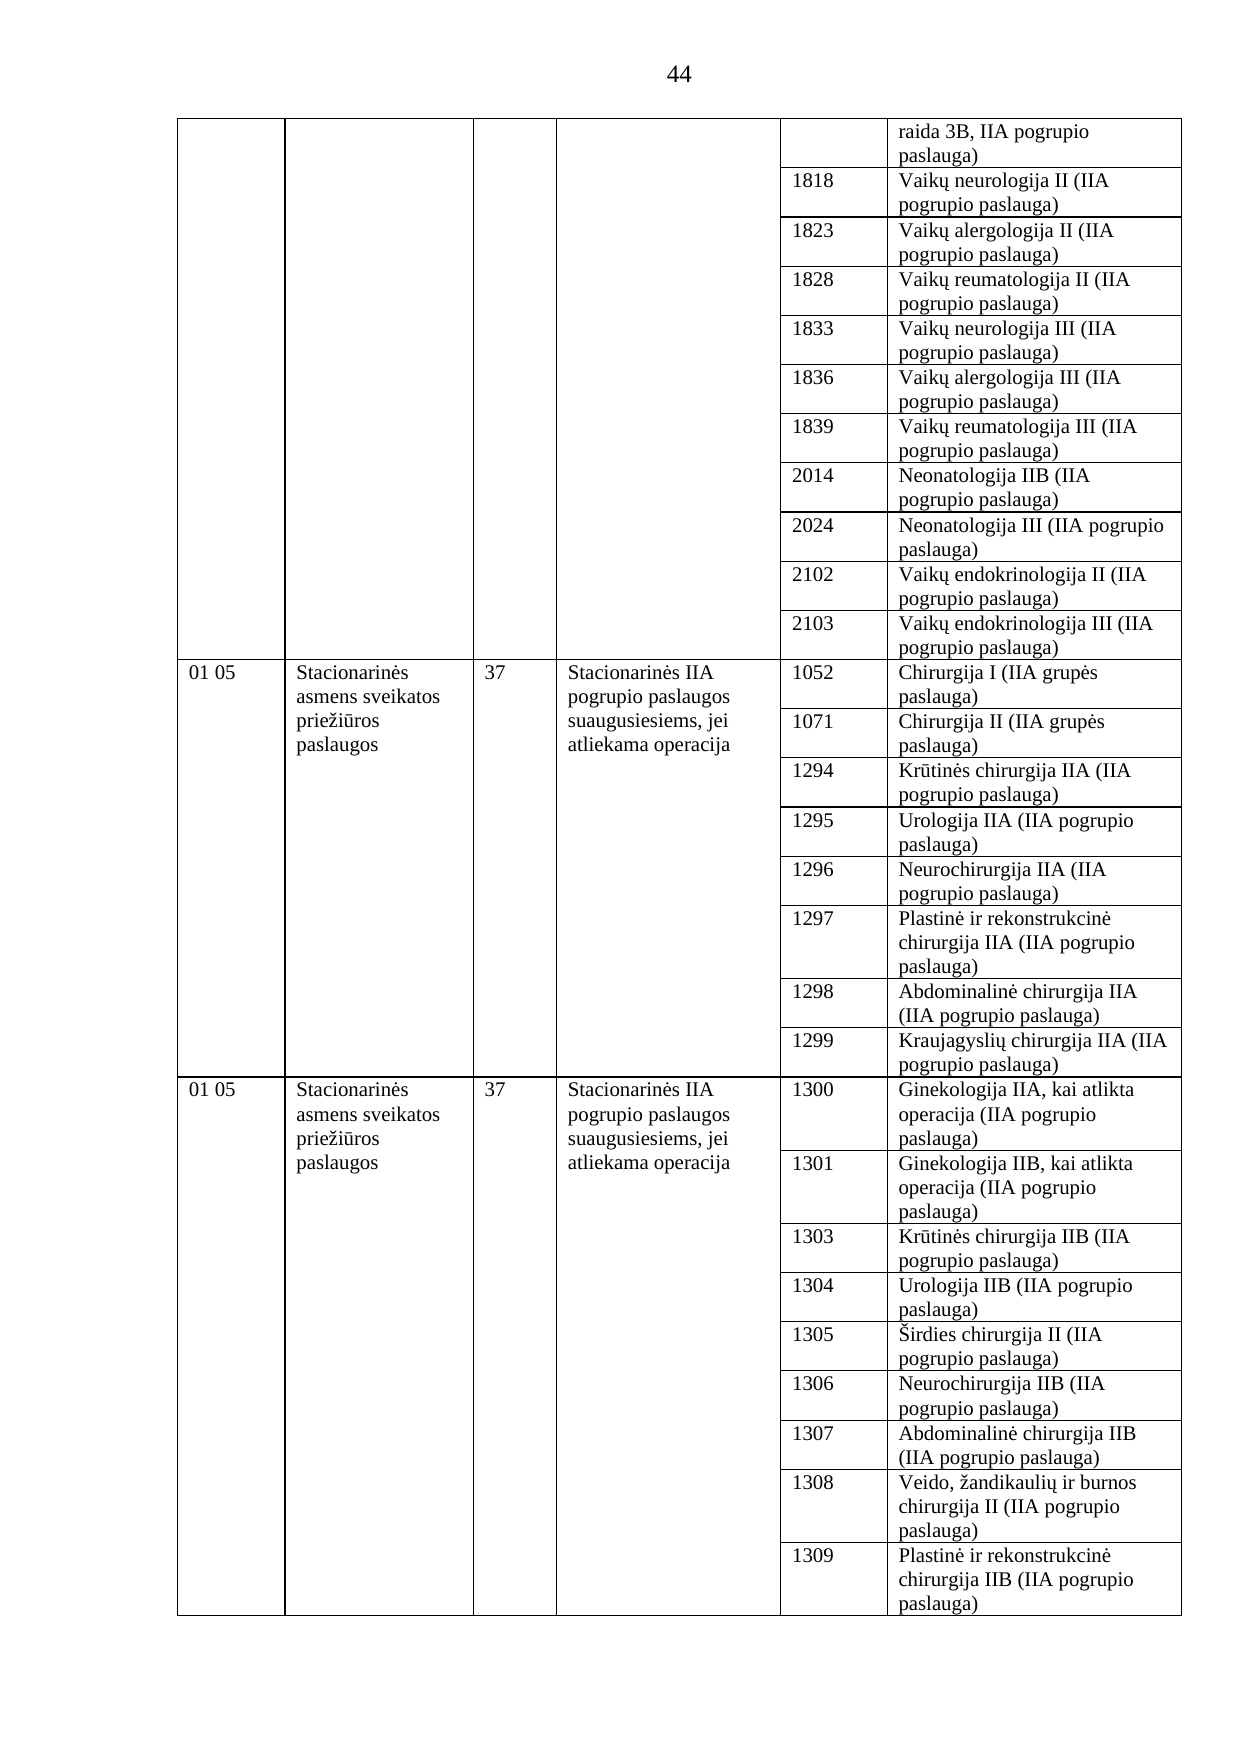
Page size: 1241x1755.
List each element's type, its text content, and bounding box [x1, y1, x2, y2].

table_cell Urologija IIB (IIA pogrupio paslauga) [888, 1273, 1181, 1321]
table_cell Krūtinės chirurgija IIB (IIA pogrupio paslauga) [888, 1224, 1181, 1272]
table_cell 01 05 [178, 660, 284, 1076]
table_cell Chirurgija II (IIA grupės paslauga) [888, 709, 1181, 757]
table_cell [474, 119, 556, 659]
table_cell Stacionarinės asmens sveikatos priežiūros paslaugos [286, 1078, 473, 1615]
table_cell 2102 [781, 562, 887, 610]
table_cell 2014 [781, 463, 887, 511]
table_cell 1052 [781, 660, 887, 708]
table_cell Neonatologija IIB (IIA pogrupio paslauga) [888, 463, 1181, 511]
table_cell 2024 [781, 513, 887, 561]
table_cell Vaikų reumatologija II (IIA pogrupio paslauga) [888, 267, 1181, 315]
table_cell 1298 [781, 979, 887, 1027]
table_cell Stacionarinės IIA pogrupio paslaugos suaugusiesiems, jei atliekama operacija [557, 660, 780, 1076]
table_cell Vaikų alergologija III (IIA pogrupio paslauga) [888, 365, 1181, 413]
table_cell Neurochirurgija IIB (IIA pogrupio paslauga) [888, 1371, 1181, 1419]
table_cell Plastinė ir rekonstrukcinė chirurgija IIB (IIA pogrupio paslauga) [888, 1543, 1181, 1615]
table_cell 1297 [781, 906, 887, 978]
table_cell Neurochirurgija IIA (IIA pogrupio paslauga) [888, 857, 1181, 905]
table_cell Ginekologija IIB, kai atlikta operacija (IIA pogrupio paslauga) [888, 1151, 1181, 1223]
table_cell Stacionarinės asmens sveikatos priežiūros paslaugos [286, 660, 473, 1076]
table_cell [178, 119, 284, 659]
table_cell 1300 [781, 1078, 887, 1149]
table_cell 1823 [781, 218, 887, 266]
table_cell Chirurgija I (IIA grupės paslauga) [888, 660, 1181, 708]
table_cell 1301 [781, 1151, 887, 1223]
table_cell 1304 [781, 1273, 887, 1321]
table_cell Stacionarinės IIA pogrupio paslaugos suaugusiesiems, jei atliekama operacija [557, 1078, 780, 1615]
table_cell Vaikų endokrinologija II (IIA pogrupio paslauga) [888, 562, 1181, 610]
table_cell Vaikų neurologija II (IIA pogrupio paslauga) [888, 168, 1181, 216]
table_cell Kraujagyslių chirurgija IIA (IIA pogrupio paslauga) [888, 1028, 1181, 1076]
table_cell 1296 [781, 857, 887, 905]
table_cell Vaikų reumatologija III (IIA pogrupio paslauga) [888, 414, 1181, 462]
table_cell Neonatologija III (IIA pogrupio paslauga) [888, 513, 1181, 561]
table_cell 1307 [781, 1421, 887, 1469]
table_cell raida 3B, IIA pogrupio paslauga) [888, 119, 1181, 167]
table_cell Abdominalinė chirurgija IIA (IIA pogrupio paslauga) [888, 979, 1181, 1027]
table_cell 01 05 [178, 1078, 284, 1615]
table_cell Vaikų endokrinologija III (IIA pogrupio paslauga) [888, 611, 1181, 659]
table_cell 1308 [781, 1470, 887, 1542]
table_cell Vaikų neurologija III (IIA pogrupio paslauga) [888, 316, 1181, 364]
table_cell 37 [474, 660, 556, 1076]
table_cell 37 [474, 1078, 556, 1615]
table_cell 1295 [781, 808, 887, 856]
table_cell Abdominalinė chirurgija IIB (IIA pogrupio paslauga) [888, 1421, 1181, 1469]
table_cell 1303 [781, 1224, 887, 1272]
table_cell Ginekologija IIA, kai atlikta operacija (IIA pogrupio paslauga) [888, 1078, 1181, 1149]
table_cell 1294 [781, 758, 887, 806]
table_cell 1299 [781, 1028, 887, 1076]
table_cell Krūtinės chirurgija IIA (IIA pogrupio paslauga) [888, 758, 1181, 806]
table_cell 1833 [781, 316, 887, 364]
table_cell 1828 [781, 267, 887, 315]
table_cell [557, 119, 780, 659]
table_cell [286, 119, 473, 659]
table_cell Urologija IIA (IIA pogrupio paslauga) [888, 808, 1181, 856]
table_cell Plastinė ir rekonstrukcinė chirurgija IIA (IIA pogrupio paslauga) [888, 906, 1181, 978]
table_cell 1818 [781, 168, 887, 216]
table_cell 1309 [781, 1543, 887, 1615]
table_cell 1836 [781, 365, 887, 413]
table_cell Vaikų alergologija II (IIA pogrupio paslauga) [888, 218, 1181, 266]
table_cell Veido, žandikaulių ir burnos chirurgija II (IIA pogrupio paslauga) [888, 1470, 1181, 1542]
table_cell 1071 [781, 709, 887, 757]
table_cell 1305 [781, 1322, 887, 1370]
table_cell [781, 119, 887, 167]
table_cell 1306 [781, 1371, 887, 1419]
table_cell Širdies chirurgija II (IIA pogrupio paslauga) [888, 1322, 1181, 1370]
table_cell 2103 [781, 611, 887, 659]
table_cell 1839 [781, 414, 887, 462]
